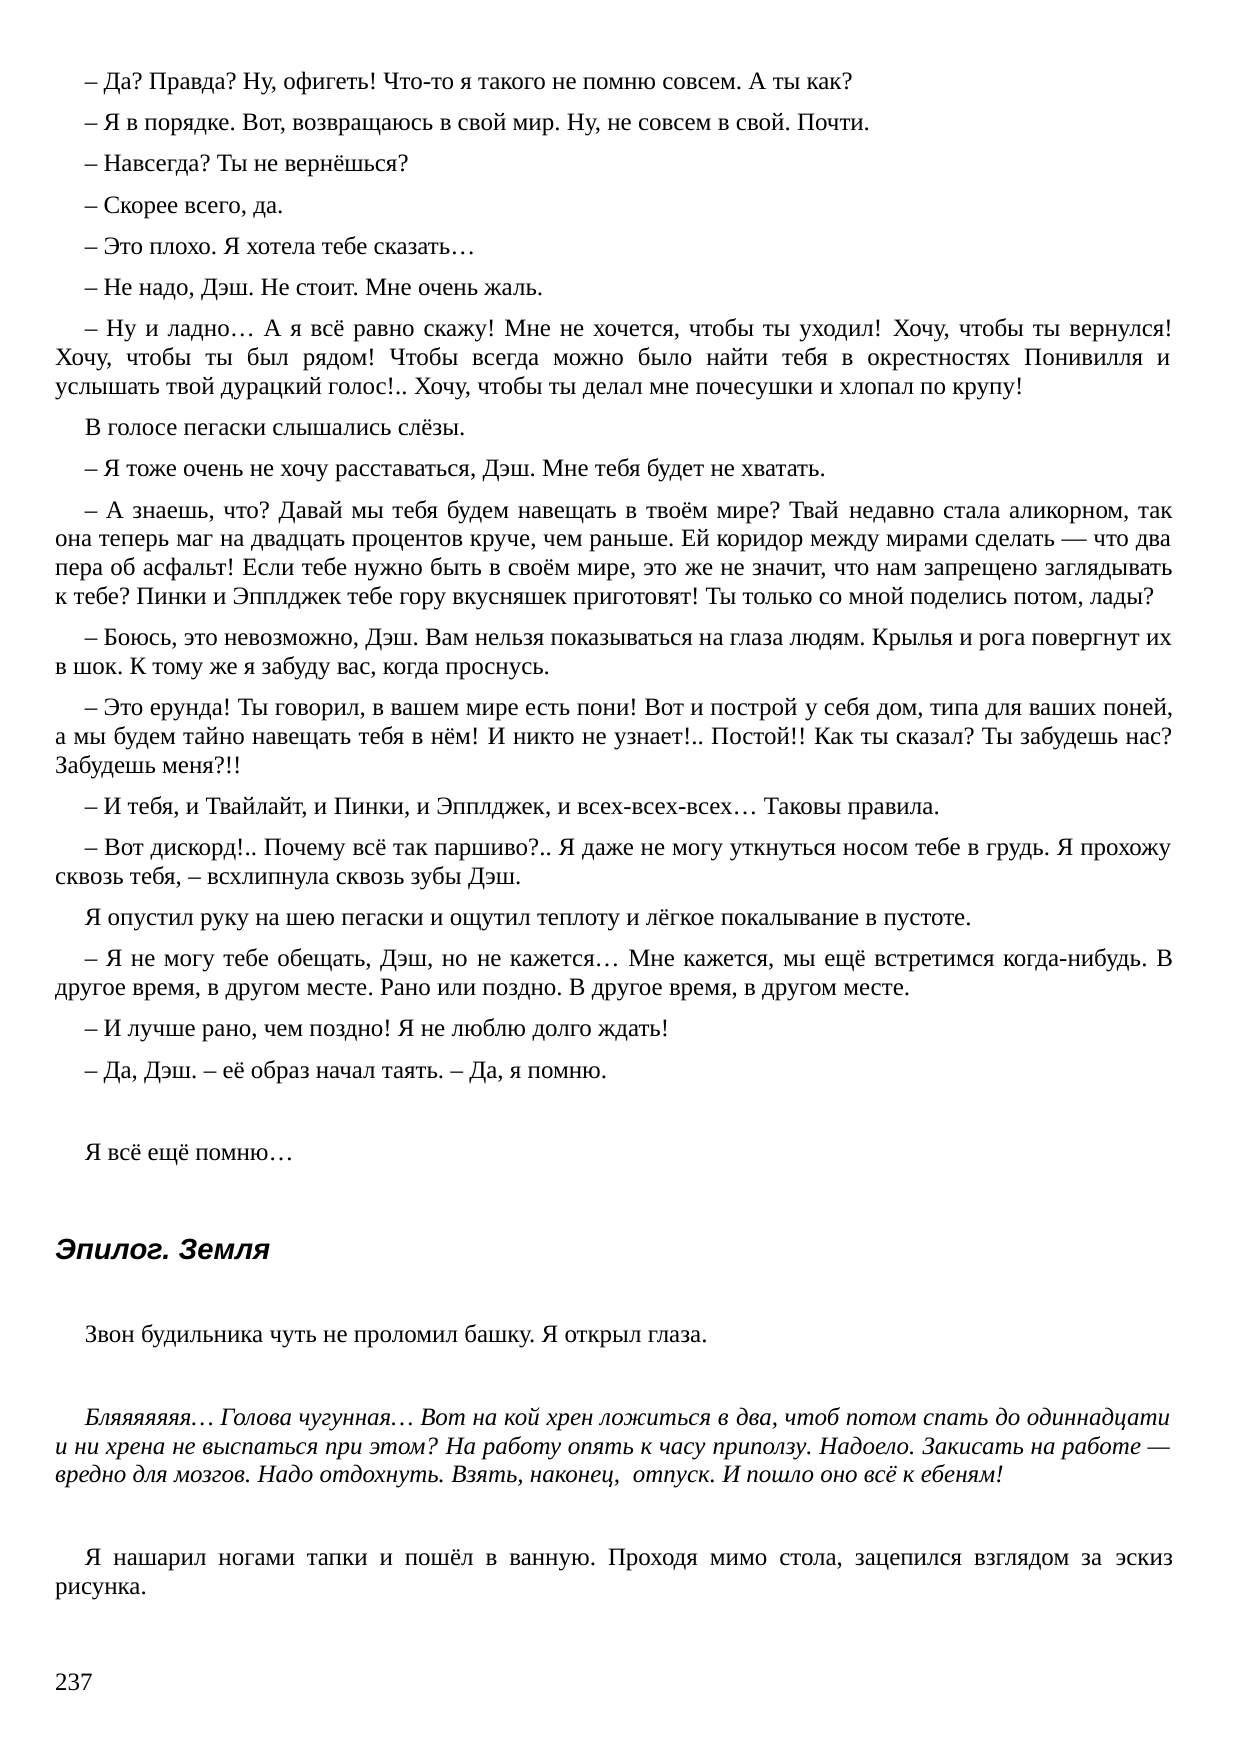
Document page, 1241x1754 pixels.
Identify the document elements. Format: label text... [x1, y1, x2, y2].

subtitle Эпилог. Земля [55, 1232, 1173, 1266]
text Я нашарил ногами тапки и пошёл в ванную. Проходя мимо стола, зацепился взглядом за эскиз рисунка. [55, 1542, 1173, 1599]
text Бляяяяяяя… Голова чугунная… Вот на кой хрен ложиться в два, чтоб потом спать до одиннадцати и ни хрена не выспаться при этом? На работу опять к часу приползу. Надоело. Закисать на работе — вредно для мозгов. Надо отдохнуть. Взять, наконец, отпуск. И пошло оно всё к ебеням! [55, 1402, 1173, 1488]
text – А знаешь, что? Давай мы тебя будем навещать в твоём мире? Твай недавно стала аликорном, так она теперь маг на двадцать процентов круче, чем раньше. Ей коридор между мирами сделать — что два пера об асфальт! Если тебе нужно быть в своём мире, это же не значит, что нам запрещено заглядывать к тебе? Пинки и Эпплджек тебе гору вкусняшек приготовят! Ты только со мной поделись потом, лады? [55, 495, 1173, 610]
text – Ну и ладно… А я всё равно скажу! Мне не хочется, чтобы ты уходил! Хочу, чтобы ты вернулся! Хочу, чтобы ты был рядом! Чтобы всегда можно было найти тебя в окрестностях Понивилля и услышать твой дурацкий голос!.. Хочу, чтобы ты делал мне почесушки и хлопал по крупу! [55, 313, 1173, 400]
text В голосе пегаски слышались слёзы. [55, 412, 1173, 441]
text – Я тоже очень не хочу расставаться, Дэш. Мне тебя будет не хватать. [55, 453, 1173, 482]
text – Я не могу тебе обещать, Дэш, но не кажется… Мне кажется, мы ещё встретимся когда-нибудь. В другое время, в другом месте. Рано или поздно. В другое время, в другом месте. [55, 943, 1173, 1001]
text Звон будильника чуть не проломил башку. Я открыл глаза. [55, 1319, 1173, 1348]
text – Это плохо. Я хотела тебе сказать… [55, 231, 1173, 260]
text – Да? Правда? Ну, офигеть! Что-то я такого не помню совсем. А ты как? [55, 66, 1173, 95]
text – Вот дискорд!.. Почему всё так паршиво?.. Я даже не могу уткнуться носом тебе в грудь. Я прохожу сквозь тебя, – всхлипнула сквозь зубы Дэш. [55, 832, 1173, 890]
text – Я в порядке. Вот, возвращаюсь в свой мир. Ну, не совсем в свой. Почти. [55, 107, 1173, 136]
text – Боюсь, это невозможно, Дэш. Вам нельзя показываться на глаза людям. Крылья и рога повергнут их в шок. К тому же я забуду вас, когда проснусь. [55, 622, 1173, 680]
text Я всё ещё помню… [55, 1137, 1173, 1166]
text – И лучше рано, чем поздно! Я не люблю долго ждать! [55, 1013, 1173, 1042]
text – И тебя, и Твайлайт, и Пинки, и Эпплджек, и всех-всех-всех… Таковы правила. [55, 791, 1173, 820]
text – Навсегда? Ты не вернёшься? [55, 148, 1173, 177]
text Я опустил руку на шею пегаски и ощутил теплоту и лёгкое покалывание в пустоте. [55, 902, 1173, 931]
text – Скорее всего, да. [55, 190, 1173, 218]
text – Да, Дэш. – её образ начал таять. – Да, я помню. [55, 1055, 1173, 1083]
text – Не надо, Дэш. Не стоит. Мне очень жаль. [55, 272, 1173, 301]
text – Это ерунда! Ты говорил, в вашем мире есть пони! Вот и построй у себя дом, типа для ваших поней, а мы будем тайно навещать тебя в нём! И никто не узнает!.. Постой!! Как ты сказал? Ты забудешь нас? Забудешь меня?!! [55, 692, 1173, 778]
